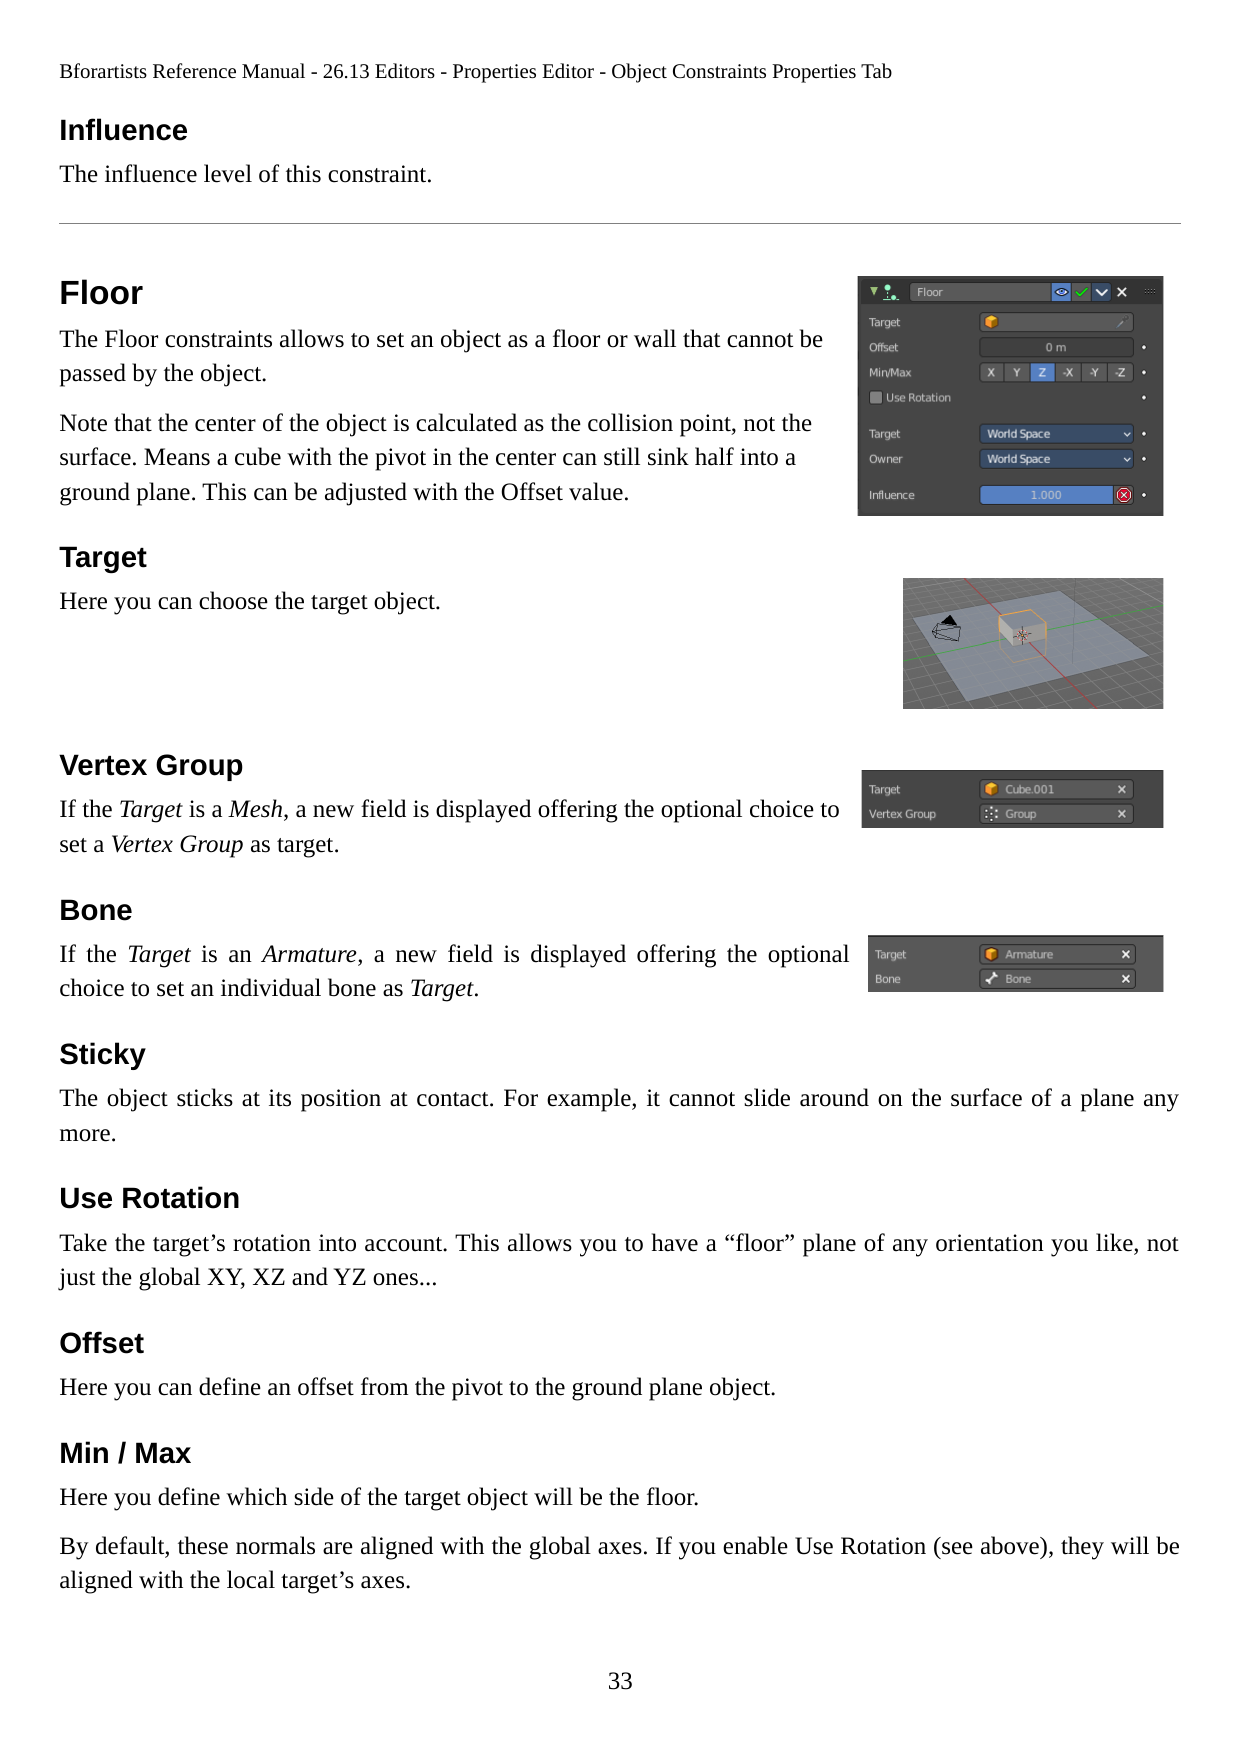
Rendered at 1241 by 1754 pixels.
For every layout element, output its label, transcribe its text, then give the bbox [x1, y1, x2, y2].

picture [868, 935, 1164, 992]
subtitle Vertex Group [59, 748, 1181, 782]
subtitle Min / Max [59, 1436, 1181, 1469]
text By default, these normals are aligned with the global axes. If you enable Use Rotation (see above), they will be aligned with the local target’s axes. [59, 1531, 1181, 1594]
text Here you can choose the target object. [59, 586, 903, 615]
subtitle Bone [59, 893, 1181, 926]
subtitle Influence [59, 113, 1181, 146]
subtitle Floor [59, 273, 1181, 312]
text The Floor constraints allows to set an object as a floor or wall that cannot be passed by the object. [59, 324, 857, 387]
subtitle Sticky [59, 1037, 1181, 1071]
text If the Target is an Armature, a new field is displayed offering the optional choice to set an individual bone as Target. [59, 939, 1181, 1002]
subtitle Use Rotation [59, 1181, 1181, 1215]
text Here you can define an offset from the pivot to the ground plane object. [59, 1372, 1181, 1401]
subtitle Offset [59, 1326, 1181, 1359]
subtitle Target [59, 540, 1181, 574]
text Here you define which side of the target object will be the floor. [59, 1482, 1181, 1511]
text Take the target’s rotation into account. This allows you to have a “floor” plane of any orientation you like, not just the global XY, XZ and YZ ones... [59, 1228, 1181, 1291]
text The object sticks at its position at contact. For example, it cannot slide around on the surface of a plane any more. [59, 1083, 1181, 1146]
picture [857, 276, 1164, 516]
text Note that the center of the object is calculated as the collision point, not the surface. Means a cube with the pivot in the center can still sink half into a ground plane. This can be adjusted with the Offset value. [59, 408, 857, 505]
text If the Target is a Mesh, a new field is displayed offering the optional choice to set a Vertex Group as target. [59, 794, 1181, 858]
text The influence level of this constraint. [59, 159, 1181, 188]
picture [903, 578, 1164, 709]
picture [861, 770, 1164, 828]
